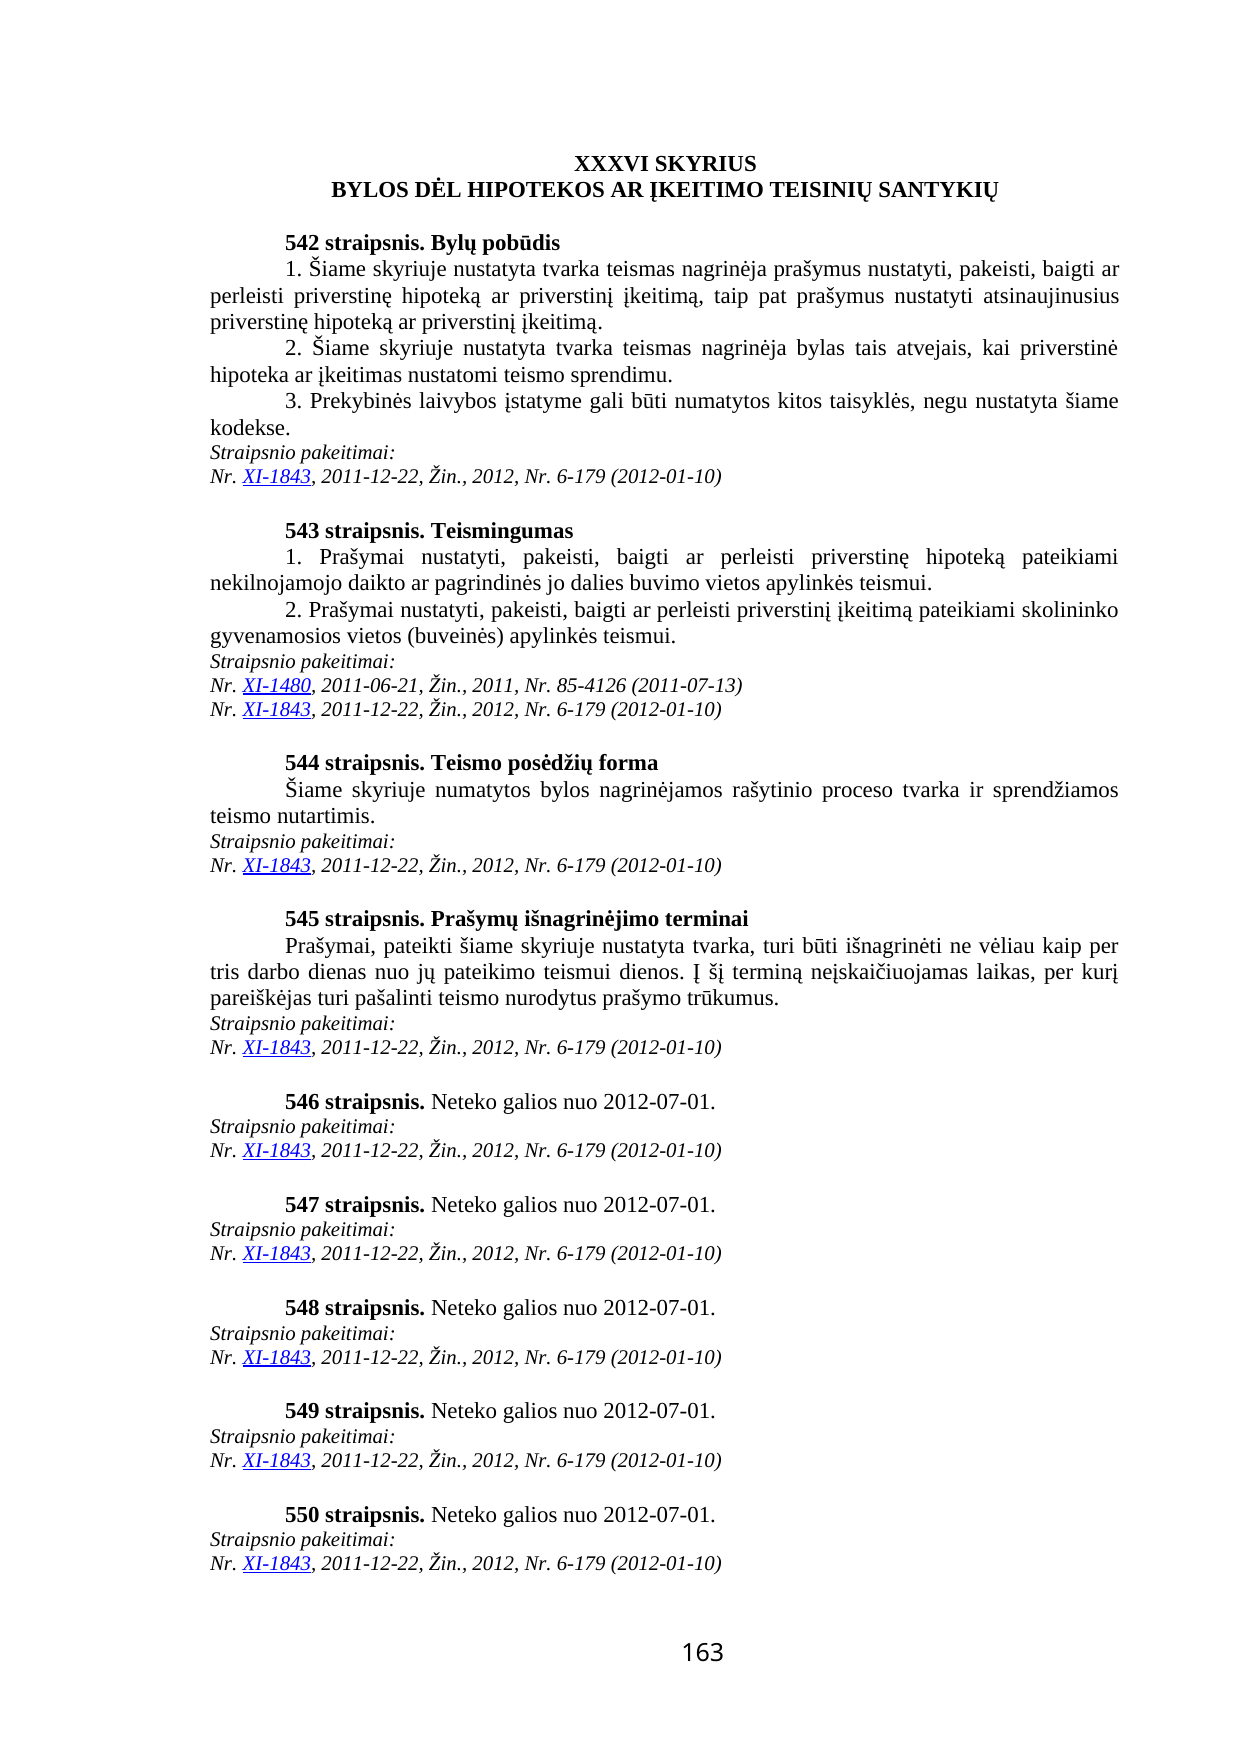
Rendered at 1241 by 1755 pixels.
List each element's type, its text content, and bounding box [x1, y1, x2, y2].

text 542 straipsnis. Bylų pobūdis [210, 229, 1120, 255]
text 547 straipsnis. Neteko galios nuo 2012-07-01. [210, 1191, 1120, 1217]
text 544 straipsnis. Teismo posėdžių forma [210, 749, 1120, 776]
text BYLos dėl HIPOTEKOS AR įkeitimo TEISINIŲ SANTYKIŲ [210, 176, 1120, 203]
text Straipsnio pakeitimai: [210, 440, 1120, 464]
text Straipsnio pakeitimai: [210, 1527, 1120, 1551]
text Prašymai, pateikti šiame skyriuje nustatyta tvarka, turi būti išnagrinėti ne vėliau kaip per tris darbo dienas nuo jų pateikimo teismui dienos. Į šį terminą neįskaičiuojamas laikas, per kurį pareiškėjas turi pašalinti teismo nurodytus prašymo trūkumus. [210, 932, 1120, 1011]
text Straipsnio pakeitimai: [210, 1321, 1120, 1344]
text Straipsnio pakeitimai: [210, 828, 1120, 853]
text 3. Prekybinės laivybos įstatyme gali būti numatytos kitos taisyklės, negu nustatyta šiame kodekse. [210, 387, 1120, 440]
text Nr. XI-1480, 2011-06-21, Žin., 2011, Nr. 85-4126 (2011-07-13) [210, 673, 1120, 697]
text Straipsnio pakeitimai: [210, 1011, 1120, 1035]
text XXXVI skyrius [210, 150, 1120, 176]
text 549 straipsnis. Neteko galios nuo 2012-07-01. [285, 1397, 1120, 1424]
text 2. Šiame skyriuje nustatyta tvarka teismas nagrinėja bylas tais atvejais, kai priverstinė hipoteka ar įkeitimas nustatomi teismo sprendimu. [210, 334, 1120, 387]
text Nr. XI-1843, 2011-12-22, Žin., 2012, Nr. 6-179 (2012-01-10) [210, 1035, 1120, 1059]
text Straipsnio pakeitimai: [210, 1114, 1120, 1138]
text Nr. XI-1843, 2011-12-22, Žin., 2012, Nr. 6-179 (2012-01-10) [210, 853, 1120, 877]
text 1. Šiame skyriuje nustatyta tvarka teismas nagrinėja prašymus nustatyti, pakeisti, baigti ar perleisti priverstinę hipoteką ar priverstinį įkeitimą, taip pat prašymus nustatyti atsinaujinusius priverstinę hipoteką ar priverstinį įkeitimą. [210, 255, 1120, 334]
text Nr. XI-1843, 2011-12-22, Žin., 2012, Nr. 6-179 (2012-01-10) [210, 1241, 1120, 1265]
text 548 straipsnis. Neteko galios nuo 2012-07-01. [285, 1294, 1120, 1321]
text 543 straipsnis. Teismingumas [210, 517, 1120, 543]
text Nr. XI-1843, 2011-12-22, Žin., 2012, Nr. 6-179 (2012-01-10) [210, 1551, 1120, 1575]
text 545 straipsnis. Prašymų išnagrinėjimo terminai [210, 905, 1120, 932]
text 546 straipsnis. Neteko galios nuo 2012-07-01. [210, 1088, 1120, 1114]
text Nr. XI-1843, 2011-12-22, Žin., 2012, Nr. 6-179 (2012-01-10) [210, 1344, 1120, 1369]
text Nr. XI-1843, 2011-12-22, Žin., 2012, Nr. 6-179 (2012-01-10) [210, 697, 1120, 721]
text Nr. XI-1843, 2011-12-22, Žin., 2012, Nr. 6-179 (2012-01-10) [210, 1138, 1120, 1162]
text Šiame skyriuje numatytos bylos nagrinėjamos rašytinio proceso tvarka ir sprendžiamos teismo nutartimis. [210, 776, 1120, 828]
text Nr. XI-1843, 2011-12-22, Žin., 2012, Nr. 6-179 (2012-01-10) [210, 1448, 1120, 1472]
text Straipsnio pakeitimai: [210, 1424, 1120, 1448]
text 550 straipsnis. Neteko galios nuo 2012-07-01. [210, 1501, 1120, 1527]
text 2. Prašymai nustatyti, pakeisti, baigti ar perleisti priverstinį įkeitimą pateikiami skolininko gyvenamosios vietos (buveinės) apylinkės teismui. [210, 596, 1120, 648]
text 1. Prašymai nustatyti, pakeisti, baigti ar perleisti priverstinę hipoteką pateikiami nekilnojamojo daikto ar pagrindinės jo dalies buvimo vietos apylinkės teismui. [210, 543, 1120, 596]
text Straipsnio pakeitimai: [210, 648, 1120, 673]
text Straipsnio pakeitimai: [210, 1217, 1120, 1241]
text Nr. XI-1843, 2011-12-22, Žin., 2012, Nr. 6-179 (2012-01-10) [210, 464, 1120, 488]
